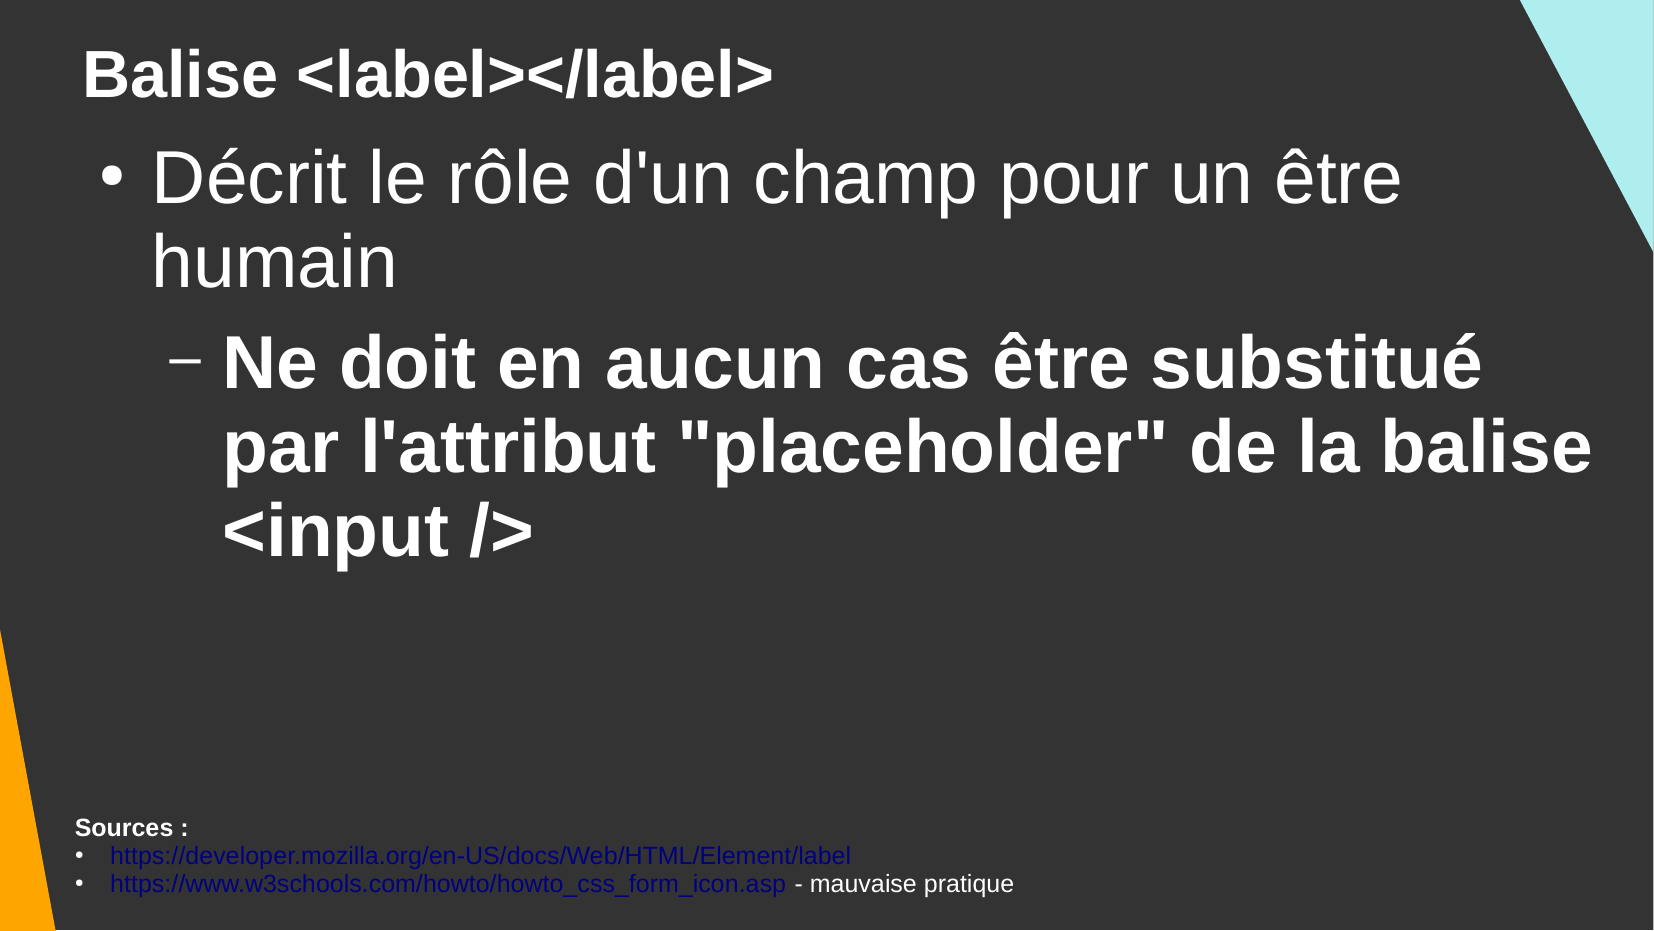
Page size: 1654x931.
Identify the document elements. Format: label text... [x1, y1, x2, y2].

text_box [1519, 0, 1654, 254]
title Balise <label></label> [82, 37, 1571, 114]
list Décrit le rôle d'un champ pour un être humain Ne doit en aucun cas être substitué par l'attribut "placeholder" de la balise <input /> [80, 135, 1605, 591]
text_box [0, 629, 56, 931]
text_box Sources : https://developer.mozilla.org/en-US/docs/Web/HTML/Element/label https://www.w3schools.com/howto/howto_css_form_icon.asp - mauvaise pratique [60, 806, 1546, 931]
